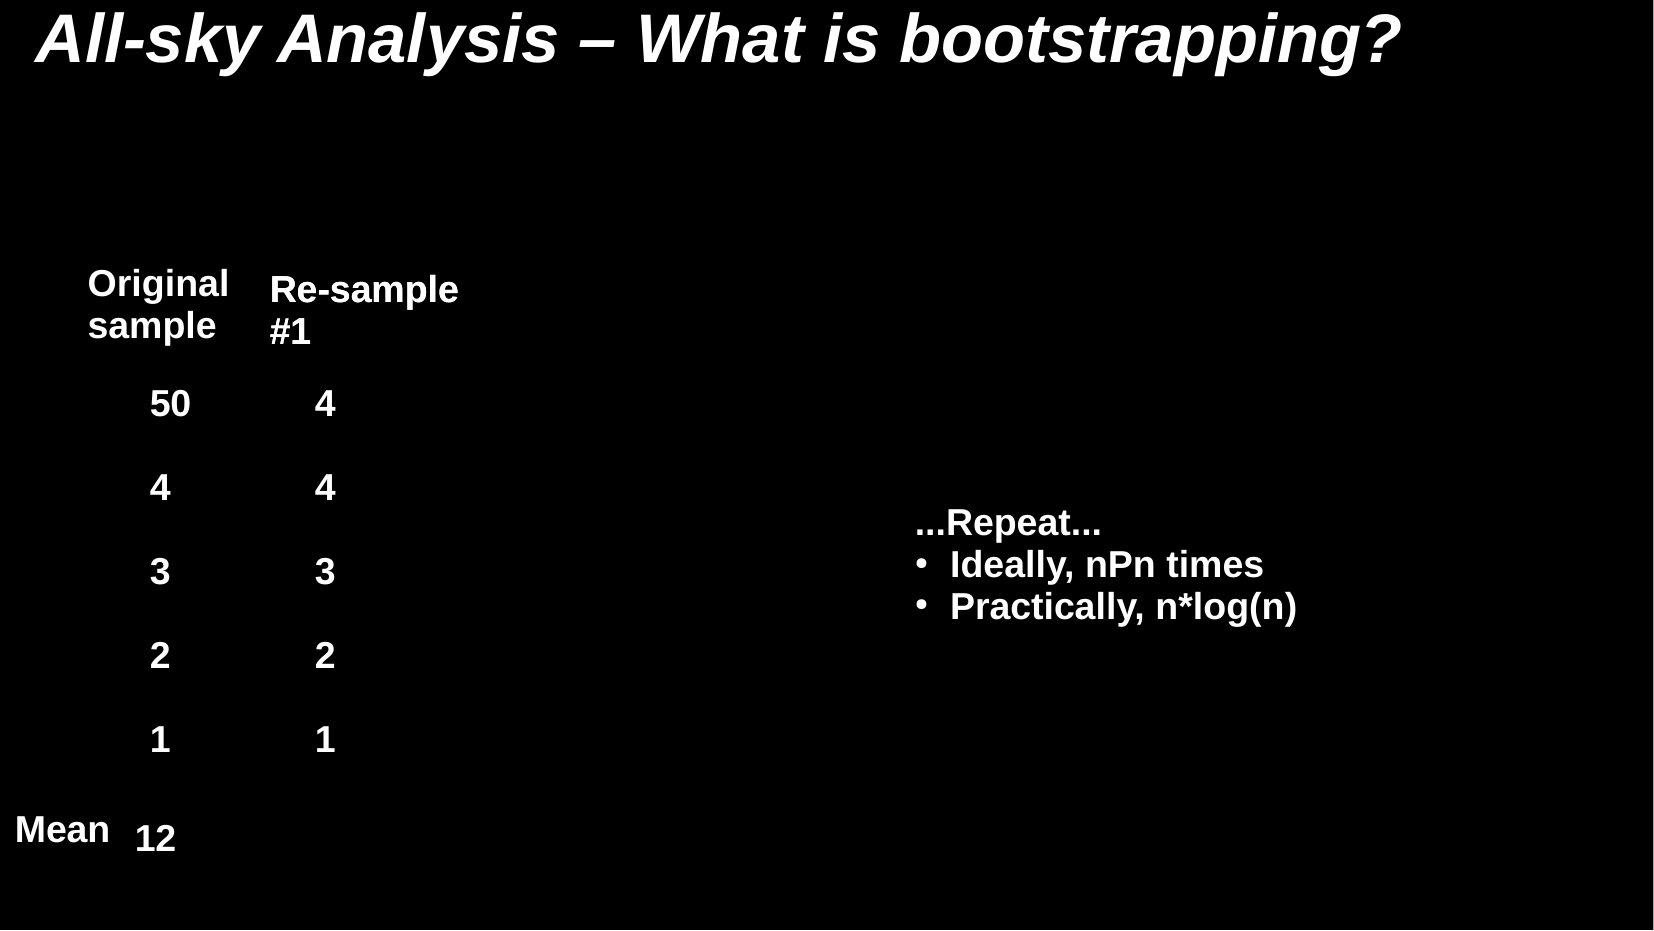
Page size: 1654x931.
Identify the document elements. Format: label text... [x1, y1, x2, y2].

text_box All-sky Analysis – What is bootstrapping? [0, 0, 1564, 77]
text_box 12 [136, 810, 1291, 867]
text_box Original sample [72, 255, 256, 354]
text_box Mean [0, 801, 136, 901]
text_box ...Repeat... Ideally, nPn times Practically, n*log(n) [900, 493, 1381, 635]
text_box 50 4 3 2 1 [135, 375, 226, 768]
text_box Re-sample #1 [255, 261, 485, 361]
text_box 4 4 3 2 1 [300, 375, 391, 768]
